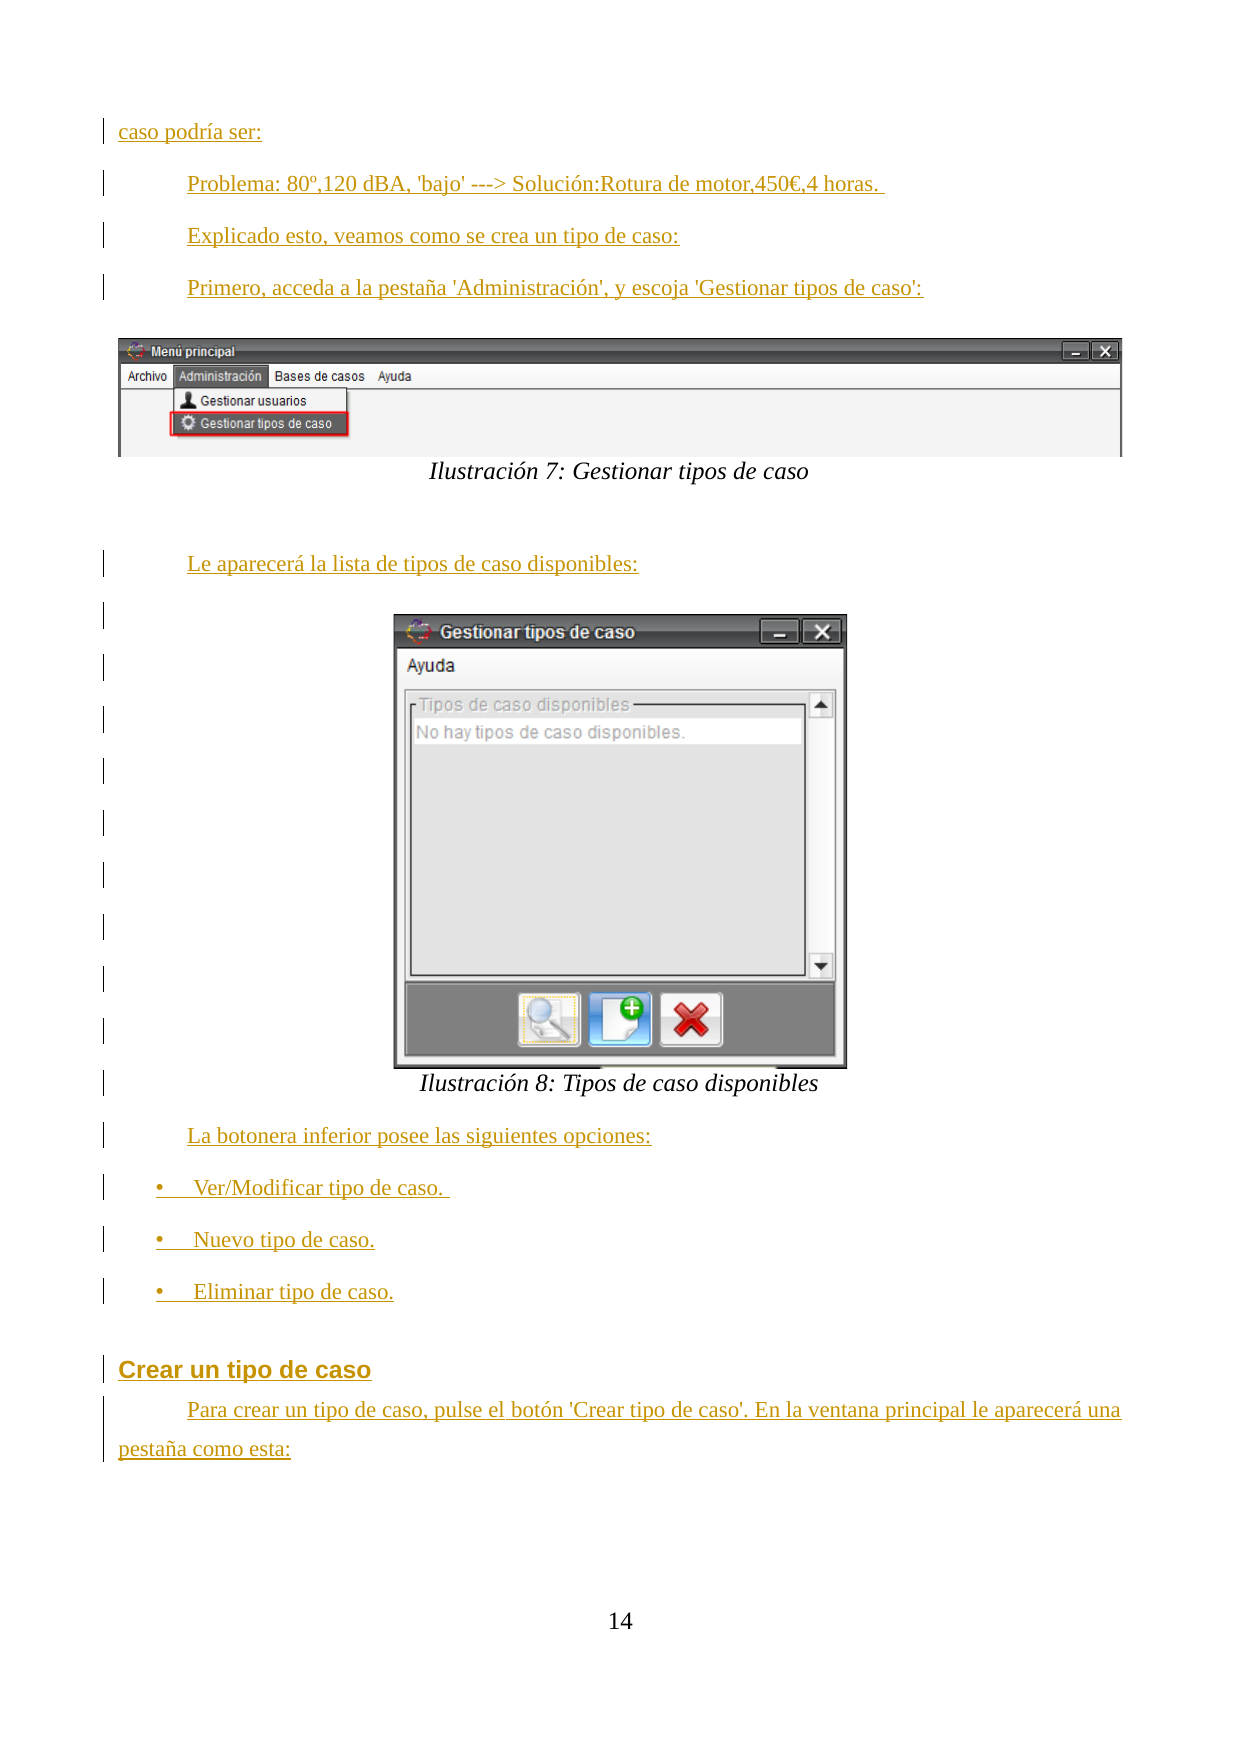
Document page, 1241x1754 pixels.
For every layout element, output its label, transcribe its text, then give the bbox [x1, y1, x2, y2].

text Ilustración 7: Gestionar tipos de caso [118, 457, 1122, 485]
subtitle Crear un tipo de caso [118, 1355, 1122, 1383]
text Ilustración 8: Tipos de caso disponibles [393, 1069, 847, 1097]
text Problema: 80º,120 dBA, 'bajo' ---> Solución:Rotura de motor,450€,4 horas. [118, 170, 1122, 196]
list Eliminar tipo de caso. [156, 1278, 1122, 1304]
picture [393, 614, 848, 1069]
text Le aparecerá la lista de tipos de caso disponibles: [118, 550, 1122, 577]
list Nuevo tipo de caso. [156, 1226, 1122, 1252]
text Primero, acceda a la pestaña 'Administración', y escoja 'Gestionar tipos de caso': [118, 274, 1122, 300]
text caso podría ser: [118, 118, 1122, 144]
text La botonera inferior posee las siguientes opciones: [118, 1122, 1122, 1148]
list Ver/Modificar tipo de caso. [156, 1174, 1122, 1200]
text Explicado esto, veamos como se crea un tipo de caso: [118, 222, 1122, 248]
text Para crear un tipo de caso, pulse el botón 'Crear tipo de caso'. En la ventana principal le aparecerá una pestaña como esta: [118, 1396, 1122, 1462]
